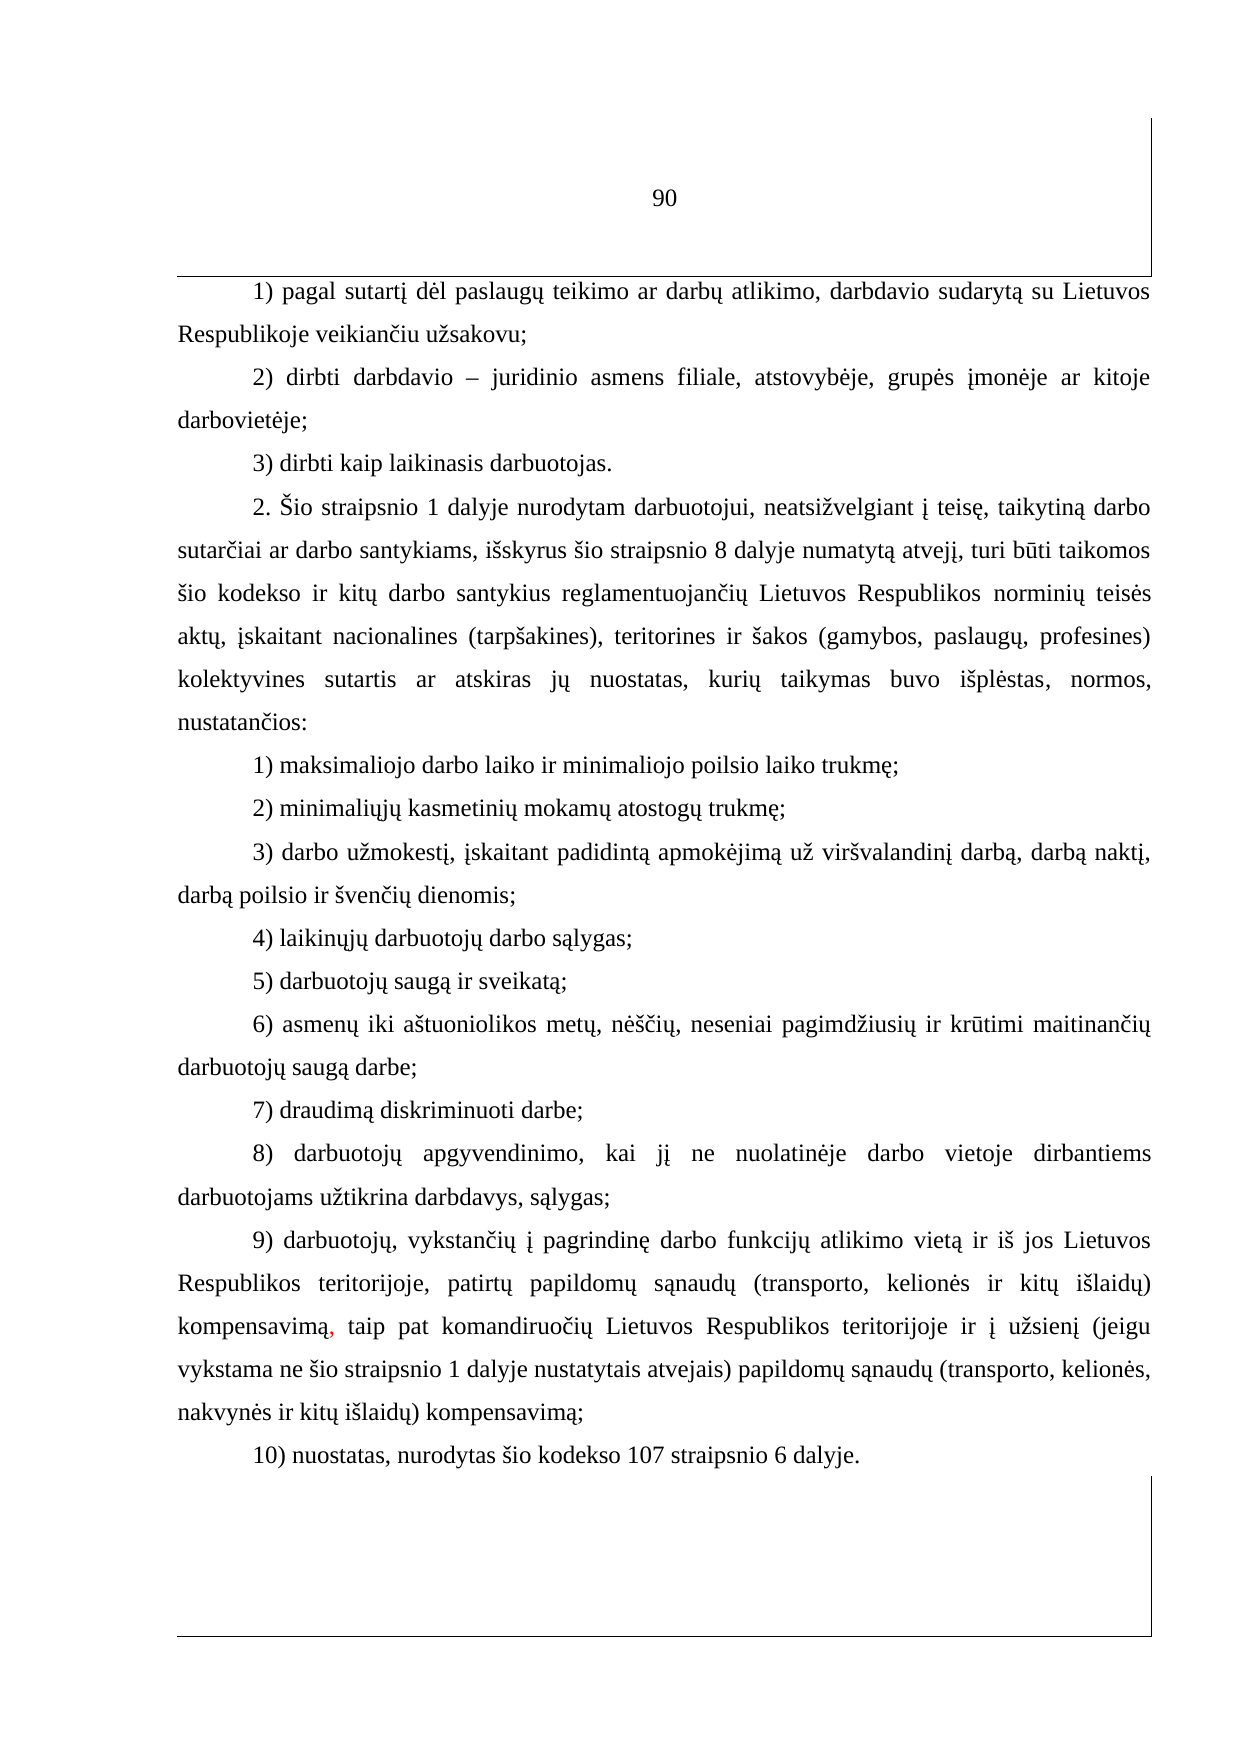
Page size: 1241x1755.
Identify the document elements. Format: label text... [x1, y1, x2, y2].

text 4) laikinųjų darbuotojų darbo sąlygas; [177, 923, 1152, 952]
text 2. Šio straipsnio 1 dalyje nurodytam darbuotojui, neatsižvelgiant į teisę, taikytiną darbo sutarčiai ar darbo santykiams, išskyrus šio straipsnio 8 dalyje numatytą atvejį, turi būti taikomos šio kodekso ir kitų darbo santykius reglamentuojančių Lietuvos Respublikos norminių teisės aktų, įskaitant nacionalines (tarpšakines), teritorines ir šakos (gamybos, paslaugų, profesines) kolektyvines sutartis ar atskiras jų nuostatas, kurių taikymas buvo išplėstas, normos, nustatančios: [177, 492, 1152, 736]
text 2) minimaliųjų kasmetinių mokamų atostogų trukmę; [177, 793, 1152, 822]
text 3) darbo užmokestį, įskaitant padidintą apmokėjimą už viršvalandinį darbą, darbą naktį, darbą poilsio ir švenčių dienomis; [177, 837, 1152, 908]
text 3) dirbti kaip laikinasis darbuotojas. [177, 448, 1152, 477]
text 9) darbuotojų, vykstančių į pagrindinę darbo funkcijų atlikimo vietą ir iš jos Lietuvos Respublikos teritorijoje, patirtų papildomų sąnaudų (transporto, kelionės ir kitų išlaidų) kompensavimą, taip pat komandiruočių Lietuvos Respublikos teritorijoje ir į užsienį (jeigu vykstama ne šio straipsnio 1 dalyje nustatytais atvejais) papildomų sąnaudų (transporto, kelionės, nakvynės ir kitų išlaidų) kompensavimą; [177, 1225, 1152, 1426]
text 8) darbuotojų apgyvendinimo, kai jį ne nuolatinėje darbo vietoje dirbantiems darbuotojams užtikrina darbdavys, sąlygas; [177, 1138, 1152, 1210]
text 1) maksimaliojo darbo laiko ir minimaliojo poilsio laiko trukmę; [177, 750, 1152, 779]
text 1) pagal sutartį dėl paslaugų teikimo ar darbų atlikimo, darbdavio sudarytą su Lietuvos Respublikoje veikiančiu užsakovu; [177, 276, 1152, 348]
text 5) darbuotojų saugą ir sveikatą; [177, 966, 1152, 995]
text 7) draudimą diskriminuoti darbe; [177, 1095, 1152, 1124]
text 6) asmenų iki aštuoniolikos metų, nėščių, neseniai pagimdžiusių ir krūtimi maitinančių darbuotojų saugą darbe; [177, 1009, 1152, 1081]
text 2) dirbti darbdavio – juridinio asmens filiale, atstovybėje, grupės įmonėje ar kitoje darbovietėje; [177, 362, 1152, 434]
text 10) nuostatas, nurodytas šio kodekso 107 straipsnio 6 dalyje. [177, 1440, 1152, 1469]
